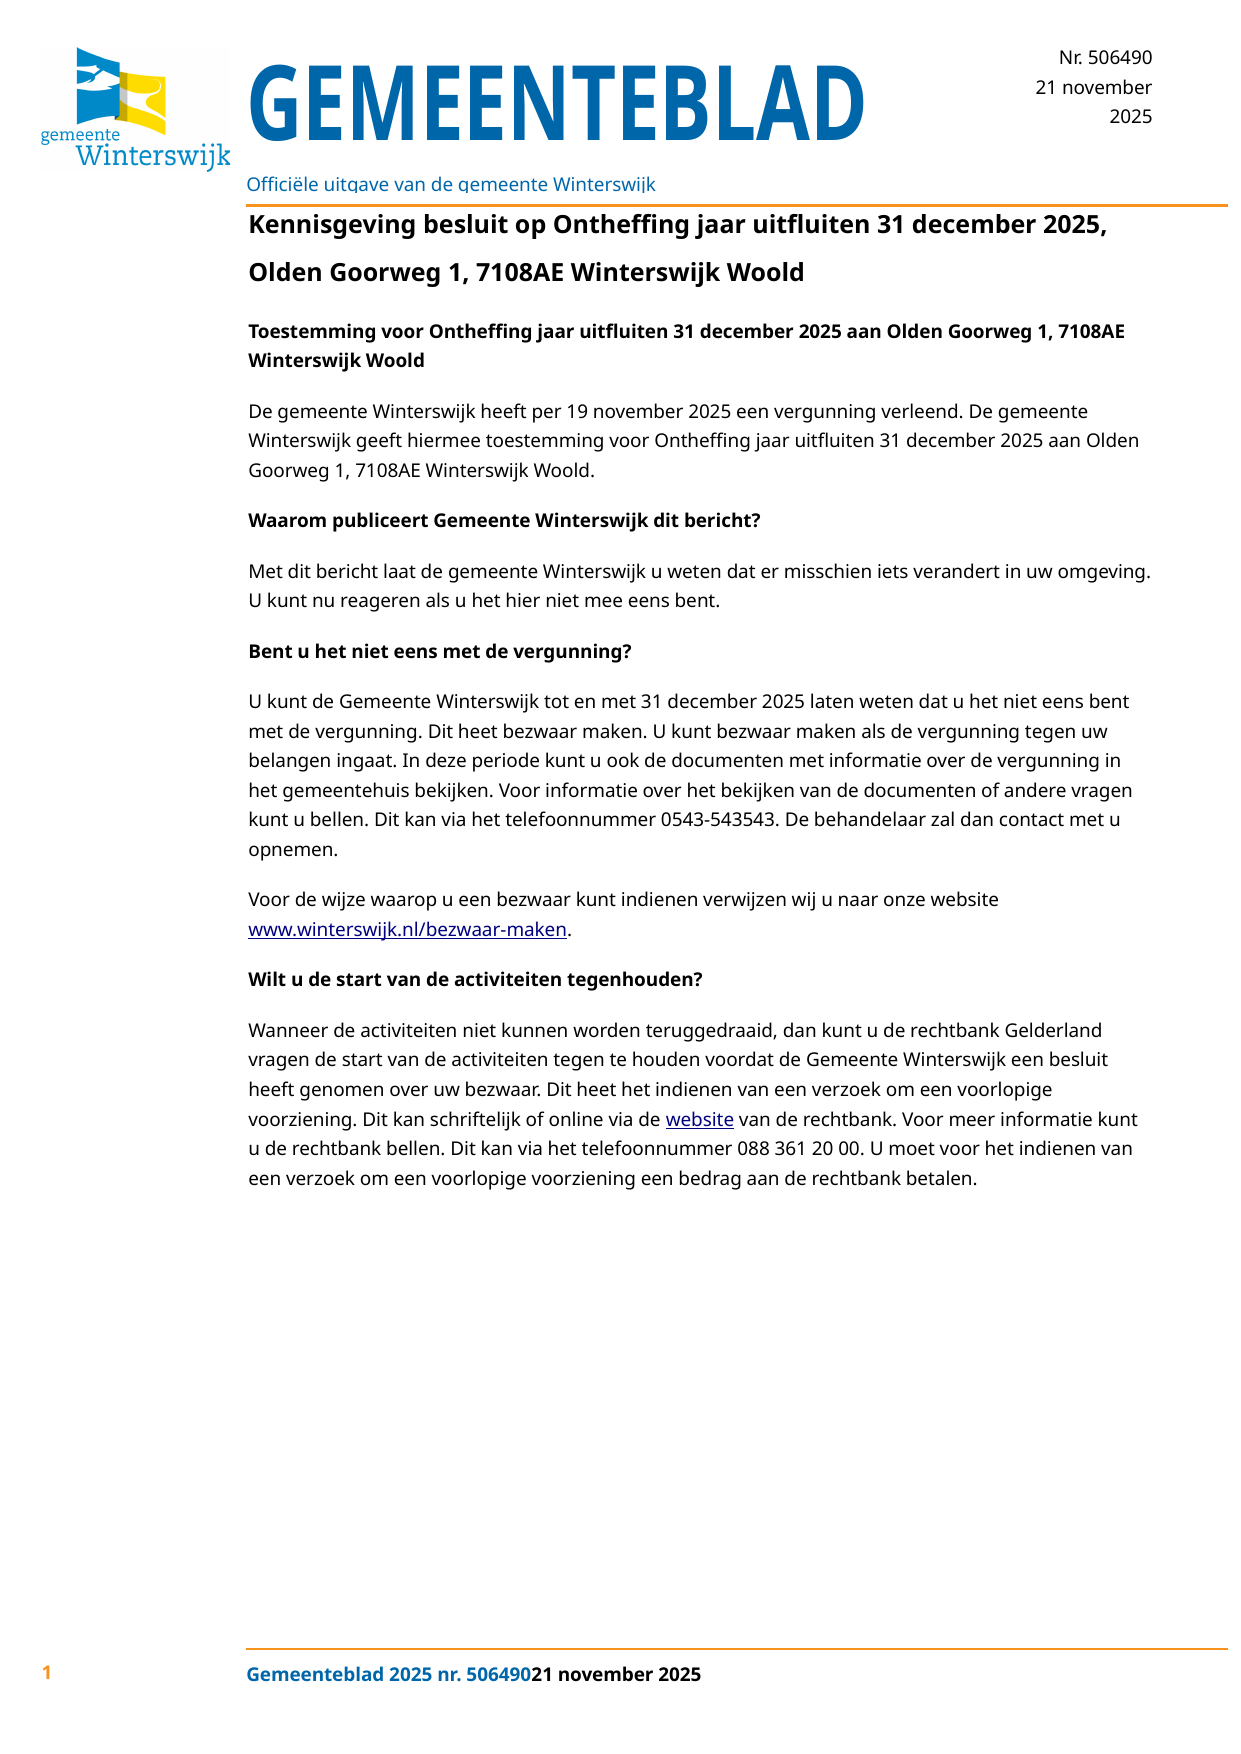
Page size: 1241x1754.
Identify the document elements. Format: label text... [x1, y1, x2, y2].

text U kunt de Gemeente Winterswijk tot en met 31 december 2025 laten weten dat u het niet eens bent met de vergunning. Dit heet bezwaar maken. U kunt bezwaar maken als de vergunning tegen uw belangen ingaat. In deze periode kunt u ook de documenten met informatie over de vergunning in het gemeentehuis bekijken. Voor informatie over het bekijken van de documenten of andere vragen kunt u bellen. Dit kan via het telefoonnummer 0543-543543. De behandelaar zal dan contact met u opnemen. [248, 688, 1152, 862]
text Wilt u de start van de activiteiten tegenhouden? [248, 967, 1152, 992]
text Wanneer de activiteiten niet kunnen worden teruggedraaid, dan kunt u de rechtbank Gelderland vragen de start van de activiteiten tegen te houden voordat de Gemeente Winterswijk een besluit heeft genomen over uw bezwaar. Dit heet het indienen van een verzoek om een voorlopige voorziening. Dit kan schriftelijk of online via de website van de rechtbank. Voor meer informatie kunt u de rechtbank bellen. Dit kan via het telefoonnummer 088 361 20 00. U moet voor het indienen van een verzoek om een voorlopige voorziening een bedrag aan de rechtbank betalen. [248, 1017, 1152, 1191]
text Bent u het niet eens met de vergunning? [248, 638, 1152, 664]
text Waarom publiceert Gemeente Winterswijk dit bericht? [248, 507, 1152, 533]
text Kennisgeving besluit op Ontheffing jaar uitfluiten 31 december 2025, Olden Goorweg 1, 7108AE Winterswijk Woold [248, 207, 1152, 288]
text De gemeente Winterswijk heeft per 19 november 2025 een vergunning verleend. De gemeente Winterswijk geeft hiermee toestemming voor Ontheffing jaar uitfluiten 31 december 2025 aan Olden Goorweg 1, 7108AE Winterswijk Woold. [248, 398, 1152, 483]
text Voor de wijze waarop u een bezwaar kunt indienen verwijzen wij u naar onze website www.winterswijk.nl/bezwaar-maken. [248, 887, 1152, 942]
text Met dit bericht laat de gemeente Winterswijk u weten dat er misschien iets verandert in uw omgeving. U kunt nu reageren als u het hier niet mee eens bent. [248, 558, 1152, 613]
picture [41, 47, 231, 172]
text Toestemming voor Ontheffing jaar uitfluiten 31 december 2025 aan Olden Goorweg 1, 7108AE Winterswijk Woold [248, 318, 1152, 373]
picture [225, 153, 231, 162]
